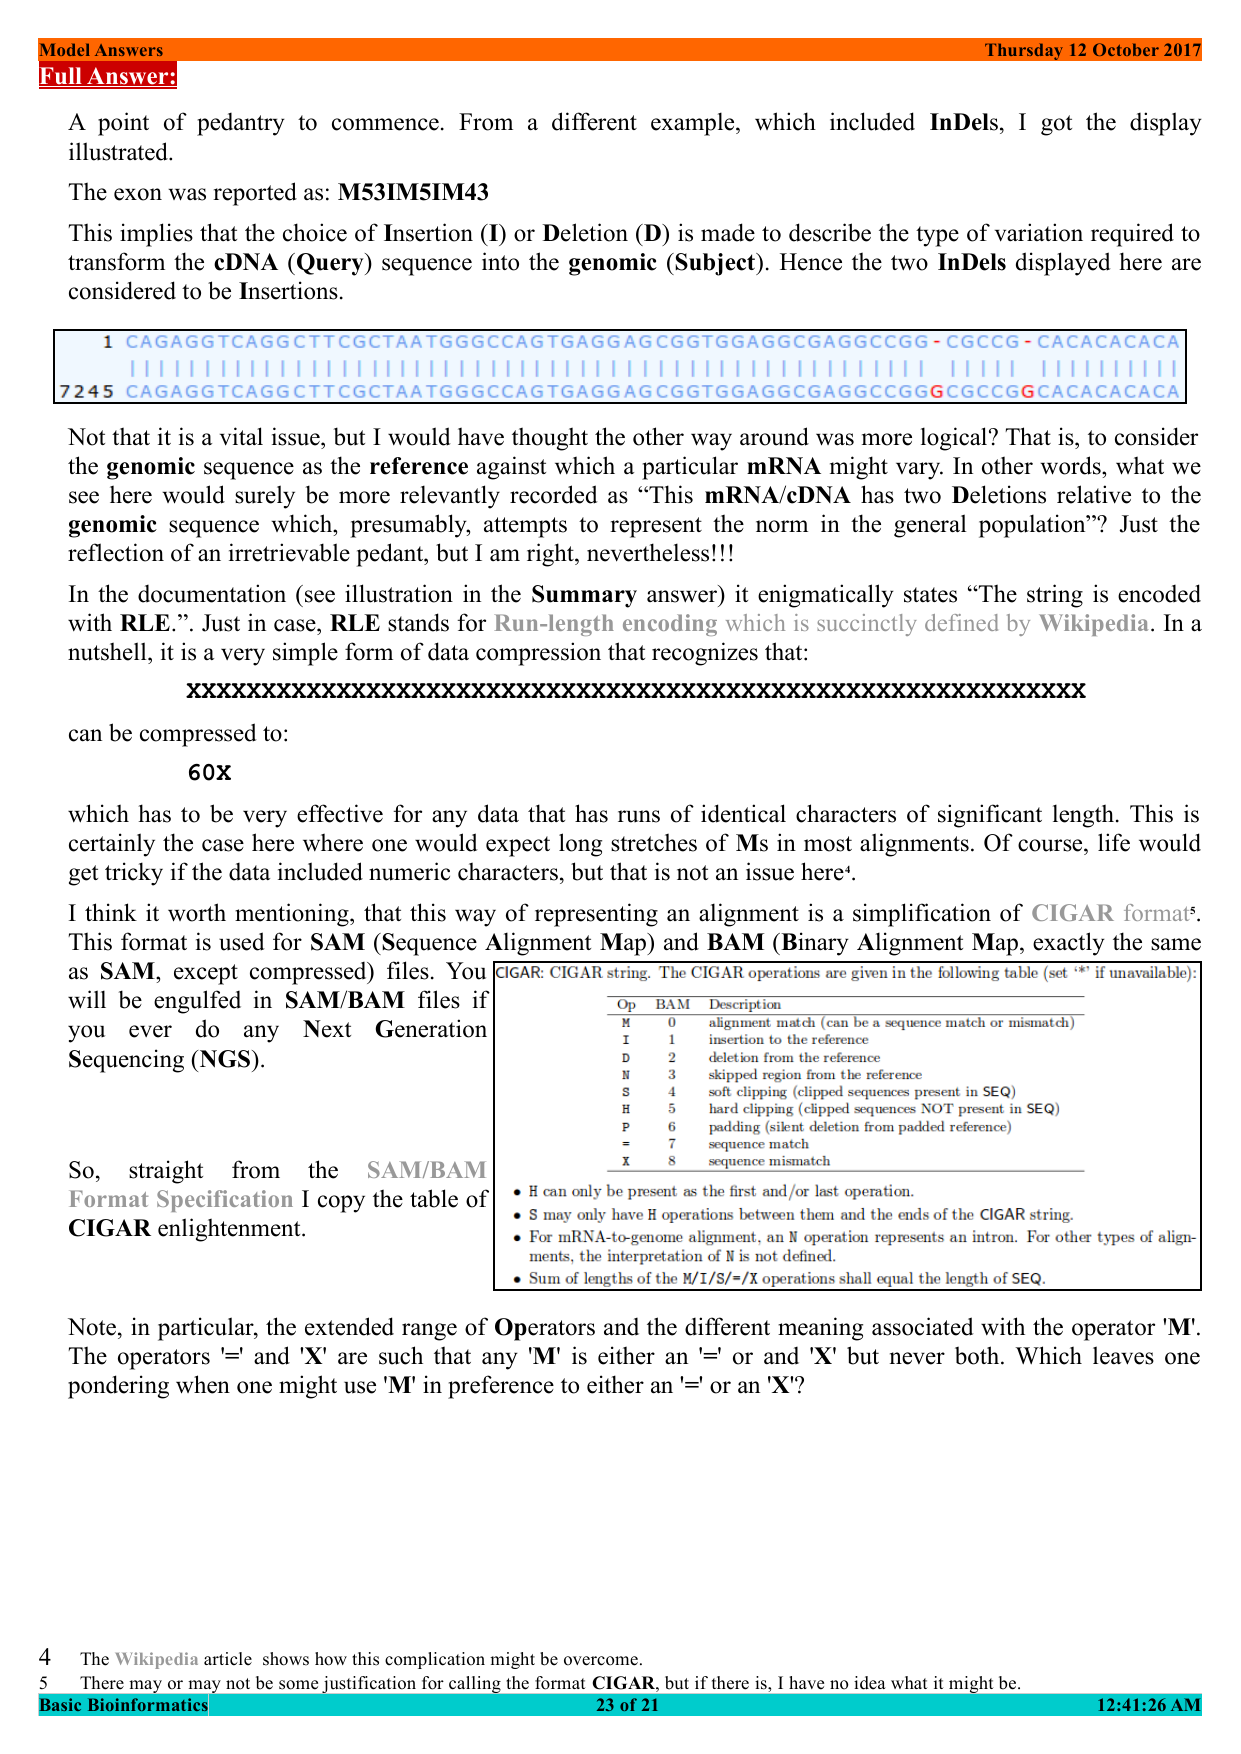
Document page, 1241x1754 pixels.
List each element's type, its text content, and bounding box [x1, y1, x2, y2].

text A point of pedantry to commence. From a different example, which included InDels, I got the display illustrated. [68, 107, 1202, 165]
text So, straight from the SAM/BAM Format Specification I copy the table of CIGAR enlightenment. [68, 1155, 493, 1242]
text Note, in particular, the extended range of Operators and the different meaning associated with the operator 'M'. The operators '=' and 'X' are such that any 'M' is either an '=' or and 'X' but never both. Which leaves one pondering when one might use 'M' in preference to either an '=' or an 'X'? [68, 1312, 1202, 1399]
text This implies that the choice of Insertion (I) or Deletion (D) is made to describe the type of variation required to transform the cDNA (Query) sequence into the genomic (Subject). Hence the two InDels displayed here are considered to be Insertions. [68, 218, 1202, 305]
picture [55, 331, 1185, 402]
text Not that it is a vital issue, but I would have thought the other way around was more logical? That is, to consider the genomic sequence as the reference against which a particular mRNA might vary. In other words, what we see here would surely be more relevantly recorded as “This mRNA/cDNA has two Deletions relative to the genomic sequence which, presumably, attempts to represent the norm in the general population”? Just the reflection of an irretrievable pedant, but I am right, nevertheless!!! [68, 317, 1202, 567]
picture [495, 963, 1200, 1289]
text The Wikipedia article shows how this complication might be overcome. [38, 1642, 1202, 1671]
text In the documentation (see illustration in the Summary answer) it enigmatically states “The string is encoded with RLE.”. Just in case, RLE stands for Run-length encoding which is succinctly defined by Wikipedia. In a nutshell, it is a very simple form of data compression that recognizes that: [68, 579, 1202, 666]
text Full Answer: [38, 61, 1202, 89]
text The exon was reported as: M53IM5IM43 [68, 177, 1202, 206]
text 60X [186, 759, 1202, 787]
text can be compressed to: [68, 718, 1202, 747]
text I think it worth mentioning, that this way of representing an alignment is a simplification of CIGAR format. This format is used for SAM (Sequence Alignment Map) and BAM (Binary Alignment Map, exactly the same as SAM, except compressed) files. You will be engulfed in SAM/BAM files if you ever do any Next Generation Sequencing (NGS). [68, 898, 1202, 1072]
text XXXXXXXXXXXXXXXXXXXXXXXXXXXXXXXXXXXXXXXXXXXXXXXXXXXXXXXXXXXX [186, 678, 1202, 706]
text There may or may not be some justification for calling the format CIGAR, but if there is, I have no idea what it might be. [38, 1671, 1202, 1693]
text which has to be very effective for any data that has runs of identical characters of significant length. This is certainly the case here where one would expect long stretches of Ms in most alignments. Of course, life would get tricky if the data included numeric characters, but that is not an issue here. [68, 799, 1202, 886]
